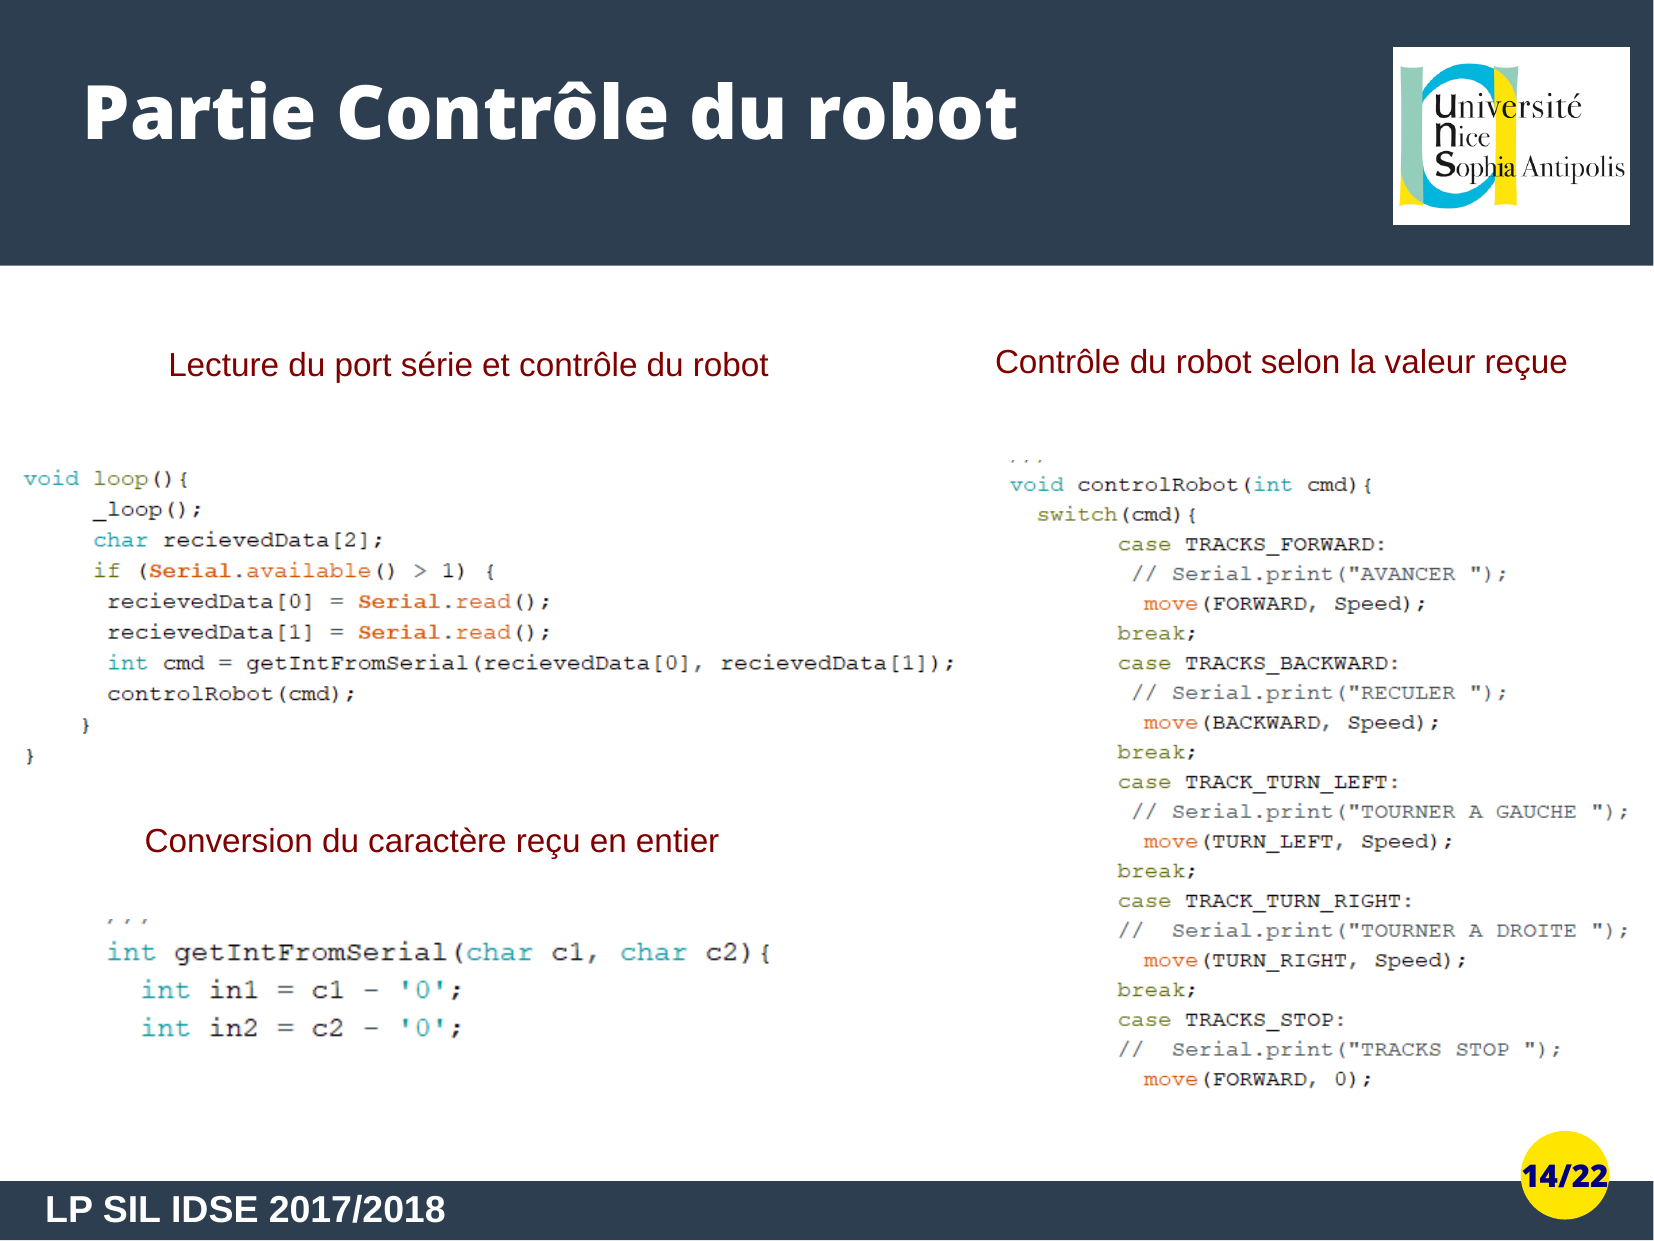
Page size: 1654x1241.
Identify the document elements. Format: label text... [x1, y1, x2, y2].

picture [15, 460, 981, 780]
picture [1393, 47, 1630, 225]
title Partie Contrôle du robot [82, 49, 1430, 172]
picture [94, 919, 786, 1052]
text_box Conversion du caractère reçu en entier [129, 814, 745, 886]
text_box Contrôle du robot selon la valeur reçue [980, 336, 1630, 426]
text_box Lecture du port série et contrôle du robot [153, 339, 804, 429]
picture [1007, 460, 1642, 1099]
